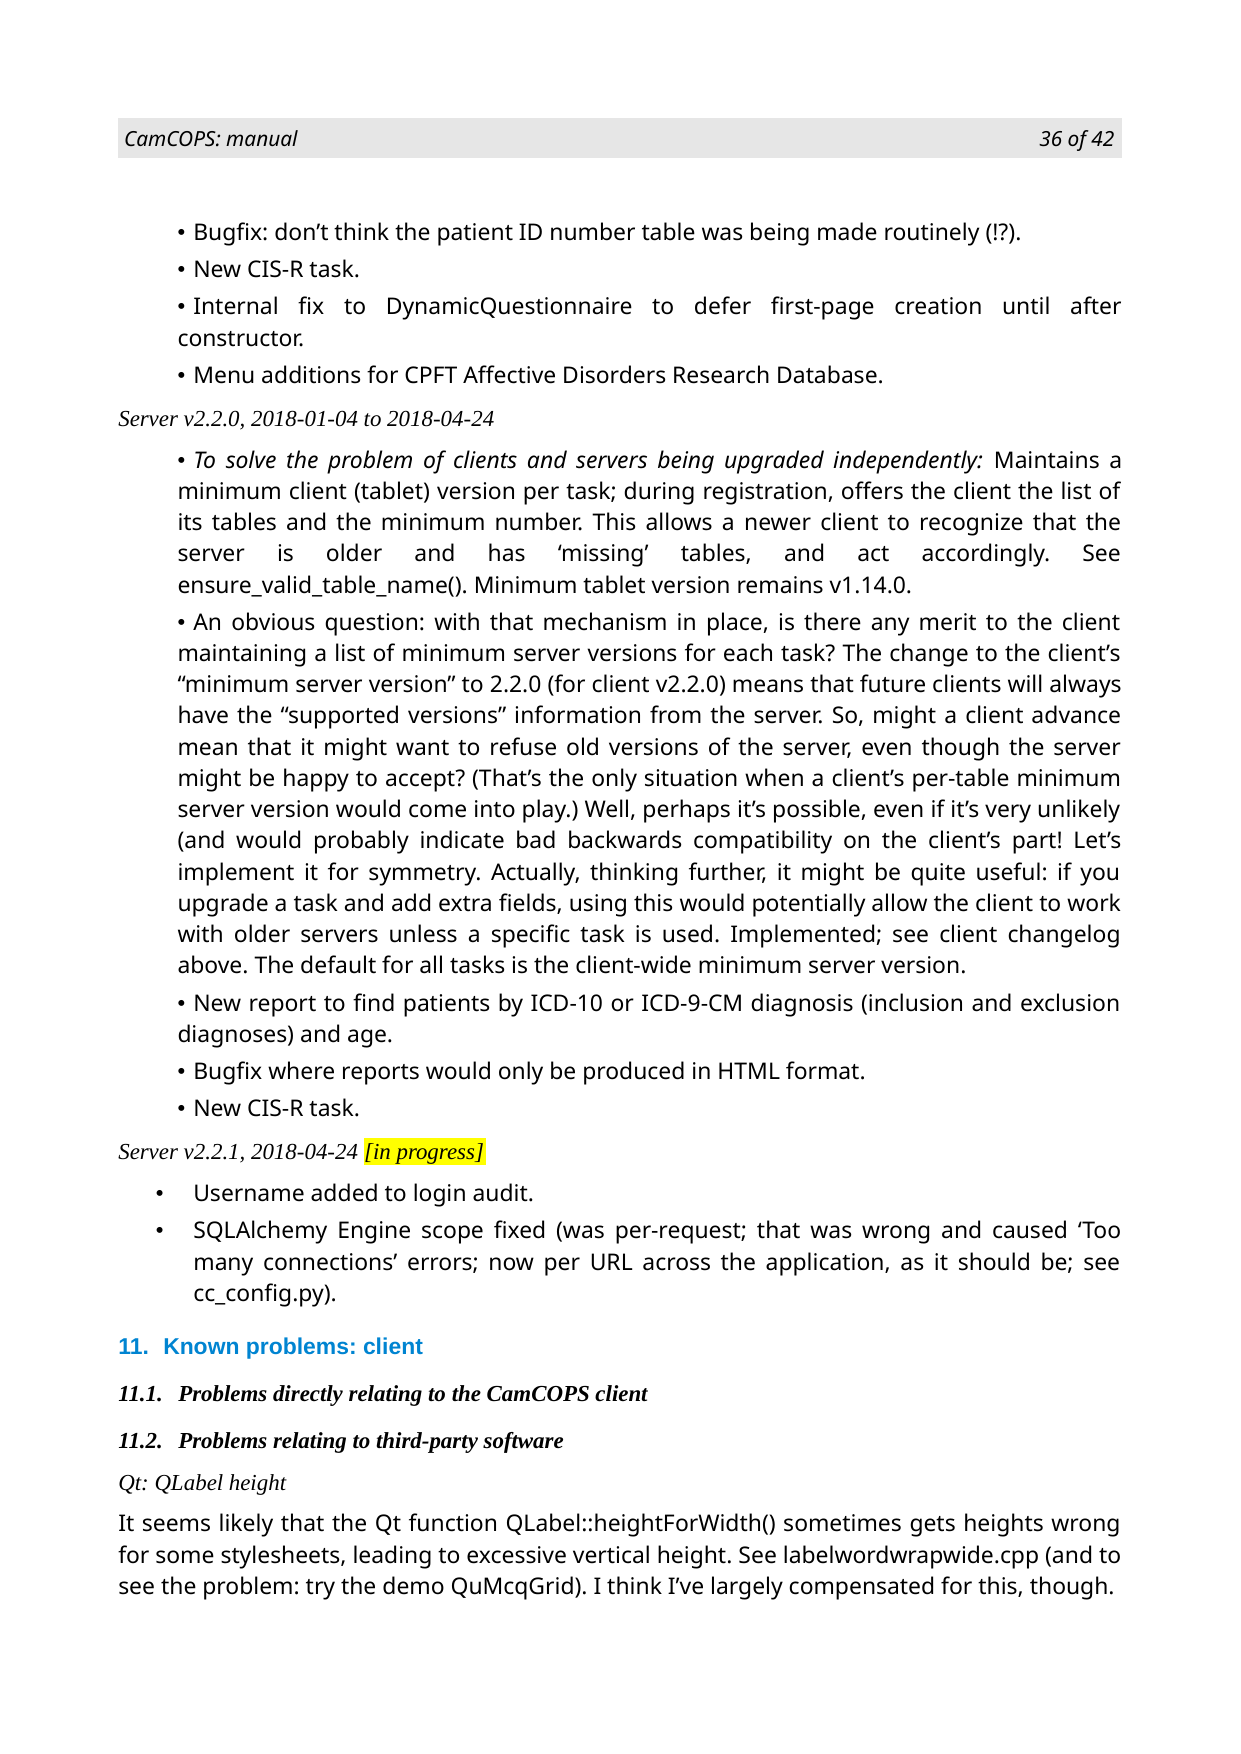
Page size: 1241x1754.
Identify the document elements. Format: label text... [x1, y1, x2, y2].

list Username added to login audit. [156, 1177, 1122, 1208]
subtitle Problems relating to third-party software [118, 1427, 1122, 1454]
subtitle Server v2.2.0, 2018-01-04 to 2018-04-24 [118, 405, 1122, 431]
list Bugfix: don’t think the patient ID number table was being made routinely (!?). [177, 216, 1122, 247]
text It seems likely that the Qt function QLabel::heightForWidth() sometimes gets heights wrong for some stylesheets, leading to excessive vertical height. See labelwordwrapwide.cpp (and to see the problem: try the demo QuMcqGrid). I think I’ve largely compensated for this, though. [118, 1507, 1122, 1601]
list An obvious question: with that mechanism in place, is there any merit to the client maintaining a list of minimum server versions for each task? The change to the client’s “minimum server version” to 2.2.0 (for client v2.2.0) means that future clients will always have the “supported versions” information from the server. So, might a client advance mean that it might want to refuse old versions of the server, even though the server might be happy to accept? (That’s the only situation when a client’s per-table minimum server version would come into play.) Well, perhaps it’s possible, even if it’s very unlikely (and would probably indicate bad backwards compatibility on the client’s part! Let’s implement it for symmetry. Actually, thinking further, it might be quite useful: if you upgrade a task and add extra fields, using this would potentially allow the client to work with older servers unless a specific task is used. Implemented; see client changelog above. The default for all tasks is the client-wide minimum server version. [177, 606, 1122, 981]
list New CIS-R task. [177, 253, 1122, 284]
list To solve the problem of clients and servers being upgraded independently: Maintains a minimum client (tablet) version per task; during registration, offers the client the list of its tables and the minimum number. This allows a newer client to recognize that the server is older and has ‘missing’ tables, and act accordingly. See ensure_valid_table_name(). Minimum tablet version remains v1.14.0. [177, 443, 1122, 600]
list Menu additions for CPFT Affective Disorders Research Database. [177, 359, 1122, 390]
subtitle Qt: QLabel height [118, 1468, 1122, 1495]
subtitle Problems directly relating to the CamCOPS client [118, 1380, 1122, 1407]
list Bugfix where reports would only be produced in HTML format. [177, 1055, 1122, 1086]
subtitle Known problems: client [118, 1333, 1122, 1359]
list New CIS-R task. [177, 1092, 1122, 1123]
subtitle Server v2.2.1, 2018-04-24 [in progress] [118, 1138, 1122, 1165]
list SQLAlchemy Engine scope fixed (was per-request; that was wrong and caused ‘Too many connections’ errors; now per URL across the application, as it should be; see cc_config.py). [156, 1214, 1122, 1308]
list Internal fix to DynamicQuestionnaire to defer first-page creation until after constructor. [177, 290, 1122, 353]
list New report to find patients by ICD-10 or ICD-9-CM diagnosis (inclusion and exclusion diagnoses) and age. [177, 987, 1122, 1049]
